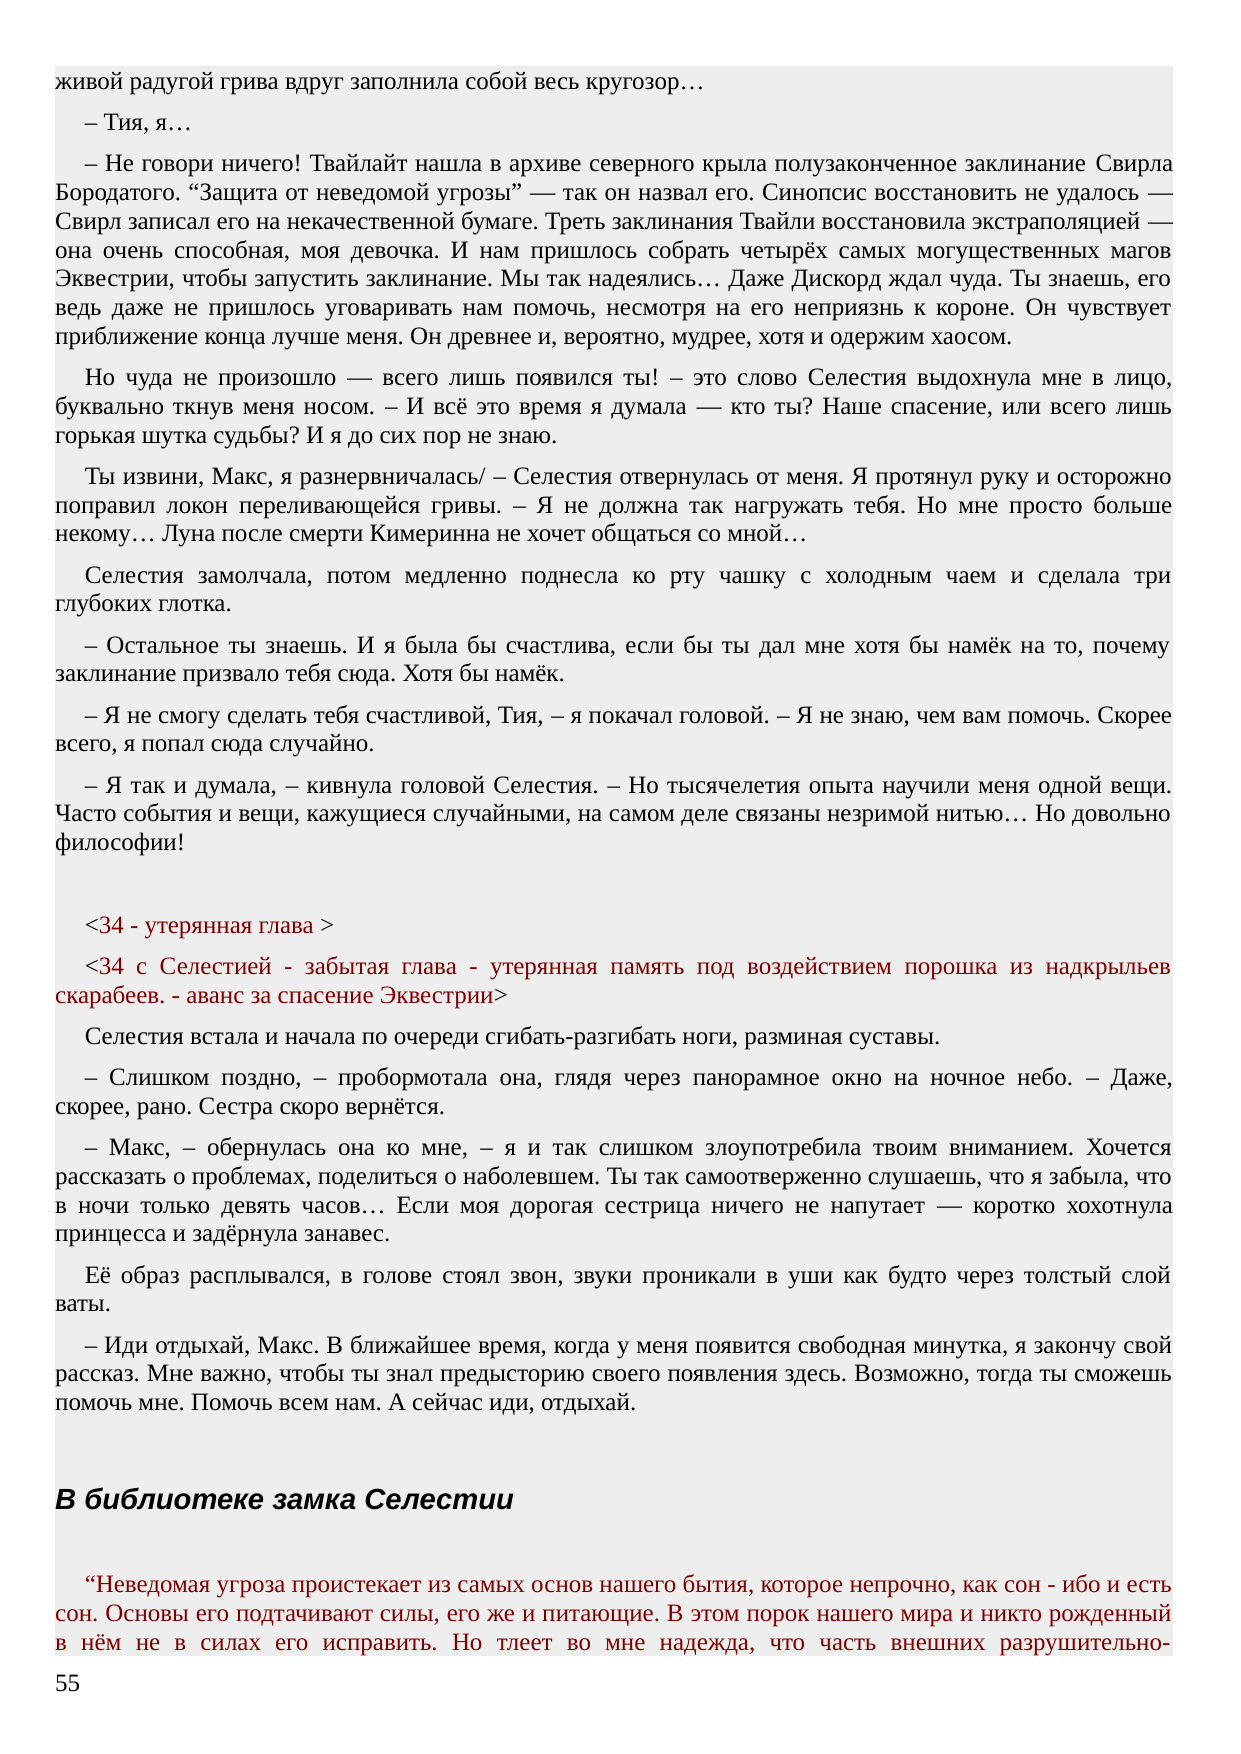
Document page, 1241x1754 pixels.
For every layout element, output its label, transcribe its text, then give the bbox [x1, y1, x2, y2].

text Её образ расплывался, в голове стоял звон, звуки проникали в уши как будто через толстый слой ваты. [55, 1260, 1173, 1317]
text – Я не смогу сделать тебя счастливой, Тия, – я покачал головой. – Я не знаю, чем вам помочь. Скорее всего, я попал сюда случайно. [55, 700, 1173, 757]
subtitle В библиотеке замка Селестии [55, 1482, 1173, 1516]
text – Я так и думала, – кивнула головой Селестия. – Но тысячелетия опыта научили меня одной вещи. Часто события и вещи, кажущиеся случайными, на самом деле связаны незримой нитью… Но довольно философии! [55, 770, 1173, 856]
text Ты извини, Макс, я разнервничалась/ – Селестия отвернулась от меня. Я протянул руку и осторожно поправил локон переливающейся гривы. – Я не должна так нагружать тебя. Но мне просто больше некому… Луна после смерти Кимеринна не хочет общаться со мной… [55, 461, 1173, 547]
text Селестия встала и начала по очереди сгибать-разгибать ноги, разминая суставы. [55, 1021, 1173, 1050]
text “Неведомая угроза проистекает из самых основ нашего бытия, которое непрочно, как сон - ибо и есть сон. Основы его подтачивают силы, его же и питающие. В этом порок нашего мира и никто рожденный в нём не в силах его исправить. Но тлеет во мне надежда, что часть внешних разрушительно- [55, 1569, 1173, 1656]
text <34 с Селестией - забытая глава - утерянная память под воздействием порошка из надкрыльев скарабеев. - аванс за спасение Эквестрии> [55, 951, 1173, 1008]
text – Слишком поздно, – пробормотала она, глядя через панорамное окно на ночное небо. – Даже, скорее, рано. Сестра скоро вернётся. [55, 1062, 1173, 1120]
text Селестия замолчала, потом медленно поднесла ко рту чашку с холодным чаем и сделала три глубоких глотка. [55, 560, 1173, 617]
text <34 - утерянная глава > [55, 910, 1173, 938]
text Но чуда не произошло — всего лишь появился ты! – это слово Селестия выдохнула мне в лицо, буквально ткнув меня носом. – И всё это время я думала — кто ты? Наше спасение, или всего лишь горькая шутка судьбы? И я до сих пор не знаю. [55, 362, 1173, 448]
text – Иди отдыхай, Макс. В ближайшее время, когда у меня появится свободная минутка, я закончу свой рассказ. Мне важно, чтобы ты знал предысторию своего появления здесь. Возможно, тогда ты сможешь помочь мне. Помочь всем нам. А сейчас иди, отдыхай. [55, 1330, 1173, 1416]
text – Не говори ничего! Твайлайт нашла в архиве северного крыла полузаконченное заклинание Cвирла Бородатого. “Защита от неведомой угрозы” — так он назвал его. Синопсис восстановить не удалось — Свирл записал его на некачественной бумаге. Треть заклинания Твайли восстановила экстраполяцией — она очень способная, моя девочка. И нам пришлось собрать четырёх самых могущественных магов Эквестрии, чтобы запустить заклинание. Мы так надеялись… Даже Дискорд ждал чуда. Ты знаешь, его ведь даже не пришлось уговаривать нам помочь, несмотря на его неприязнь к короне. Он чувствует приближение конца лучше меня. Он древнее и, вероятно, мудрее, хотя и одержим хаосом. [55, 148, 1173, 350]
text – Остальное ты знаешь. И я была бы счастлива, если бы ты дал мне хотя бы намёк на то, почему заклинание призвало тебя сюда. Хотя бы намёк. [55, 630, 1173, 687]
text живой радугой грива вдруг заполнила собой весь кругозор… [55, 66, 1173, 95]
text – Тия, я… [55, 107, 1173, 136]
text – Макс, – обернулась она ко мне, – я и так слишком злоупотребила твоим вниманием. Хочется рассказать о проблемах, поделиться о наболевшем. Ты так самоотверженно слушаешь, что я забыла, что в ночи только девять часов… Если моя дорогая сестрица ничего не напутает — коротко хохотнула принцесса и задёрнула занавес. [55, 1132, 1173, 1247]
